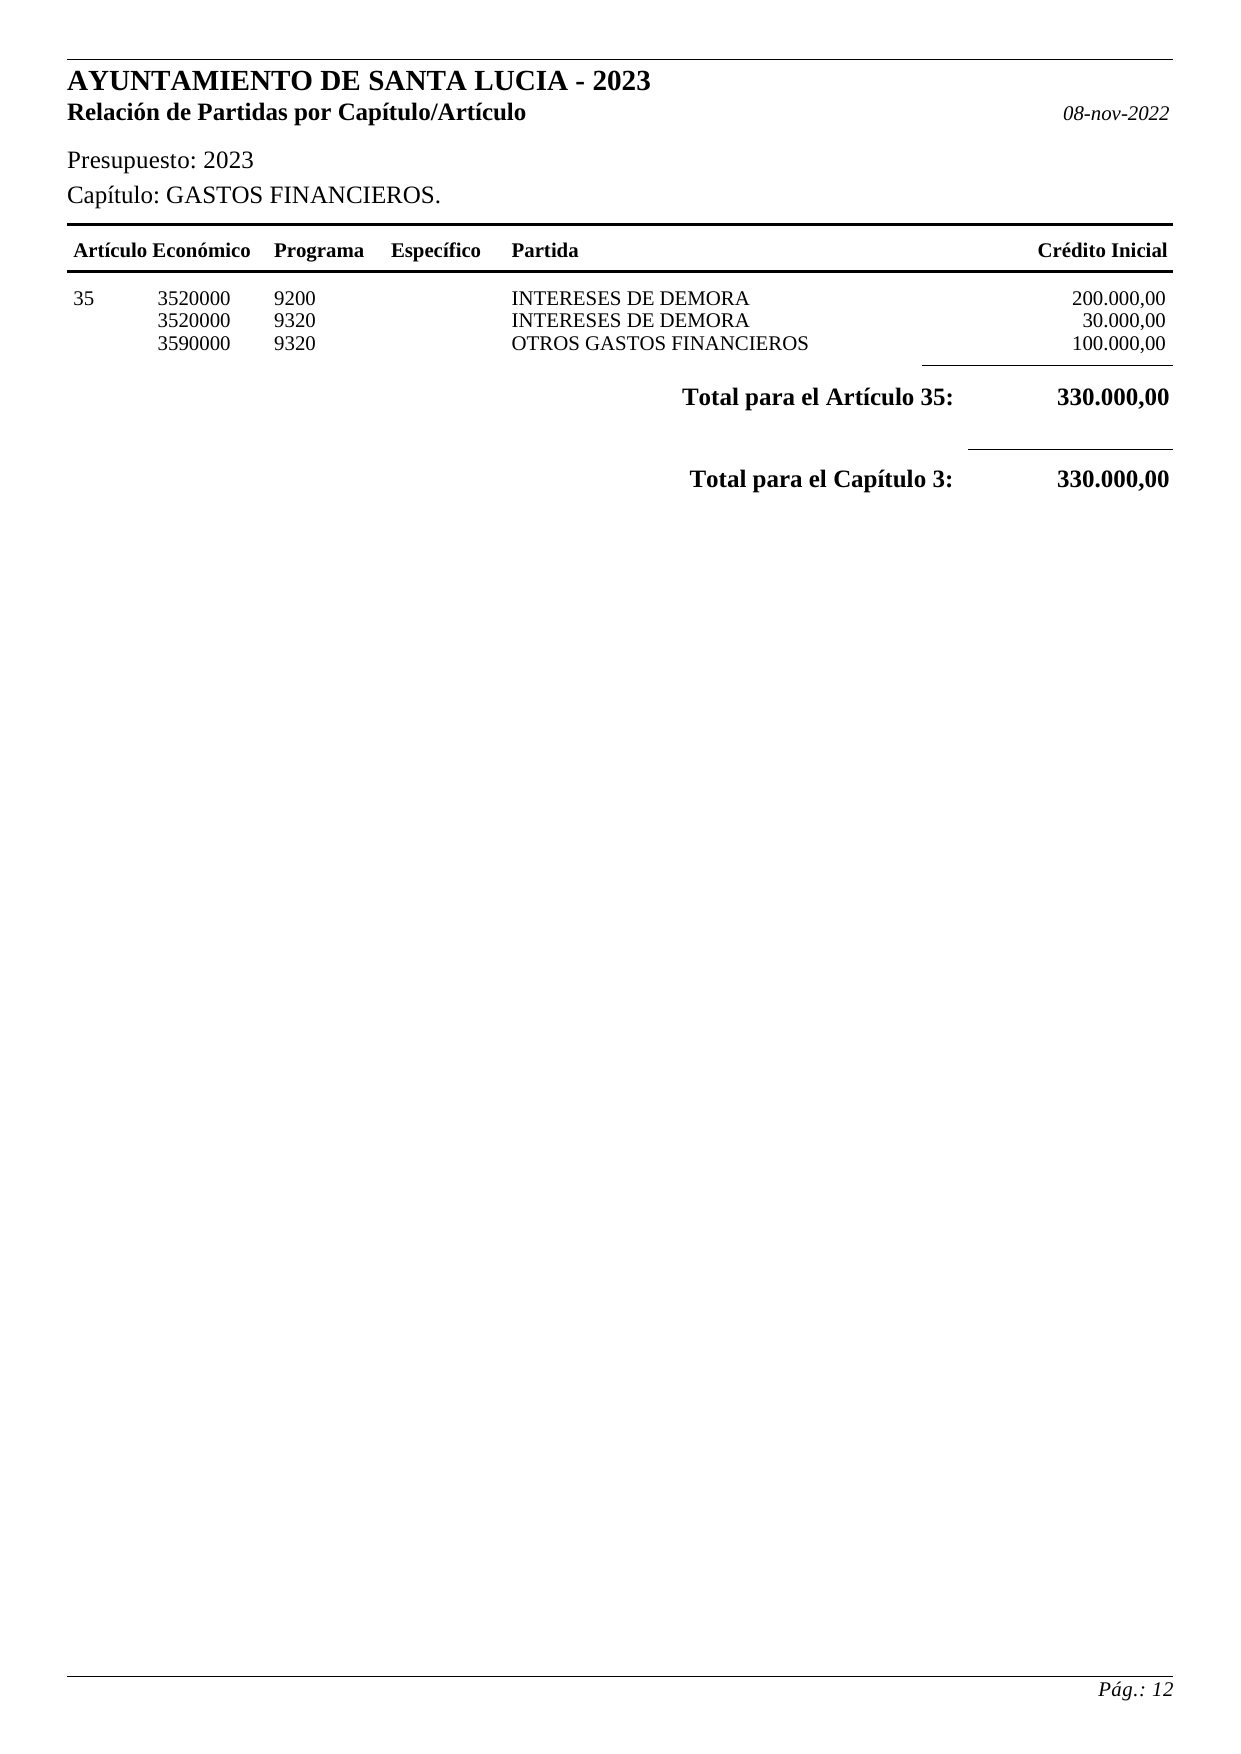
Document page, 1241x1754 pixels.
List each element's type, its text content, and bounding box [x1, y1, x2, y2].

table_cell [67, 308, 124, 332]
table_header Crédito Inicial [922, 230, 1173, 270]
table_cell INTERESES DE DEMORA [496, 308, 922, 332]
text Total para el Capítulo 3: 330.000,00 [689, 465, 1173, 493]
table_cell 9200 [264, 273, 496, 308]
table_cell 3520000 [124, 308, 263, 332]
table_cell 35 [67, 273, 124, 308]
table_header Partida [496, 230, 922, 270]
text AYUNTAMIENTO DE SANTA LUCIA - 2023 [67, 64, 1173, 97]
table_cell [67, 332, 124, 365]
table_cell 200.000,00 [922, 273, 1173, 308]
table_header Artículo Económico [67, 230, 263, 270]
text Pág.: 12 [67, 1677, 1173, 1701]
table_cell 3520000 [124, 273, 263, 308]
table_header Programa Específico [264, 230, 496, 270]
table_cell 3590000 [124, 332, 263, 365]
table_cell INTERESES DE DEMORA [496, 273, 922, 308]
text Relación de Partidas por Capítulo/Artículo 08-nov-2022 [67, 98, 1173, 126]
table_cell OTROS GASTOS FINANCIEROS [496, 332, 922, 365]
text Presupuesto: 2023 [67, 146, 1173, 174]
table_cell 9320 [264, 332, 496, 365]
text Capítulo: GASTOS FINANCIEROS. [67, 181, 1173, 209]
table_cell 30.000,00 [922, 308, 1173, 332]
table_cell 9320 [264, 308, 496, 332]
text Total para el Artículo 35: 330.000,00 [682, 382, 1173, 411]
table_cell 100.000,00 [922, 332, 1173, 365]
